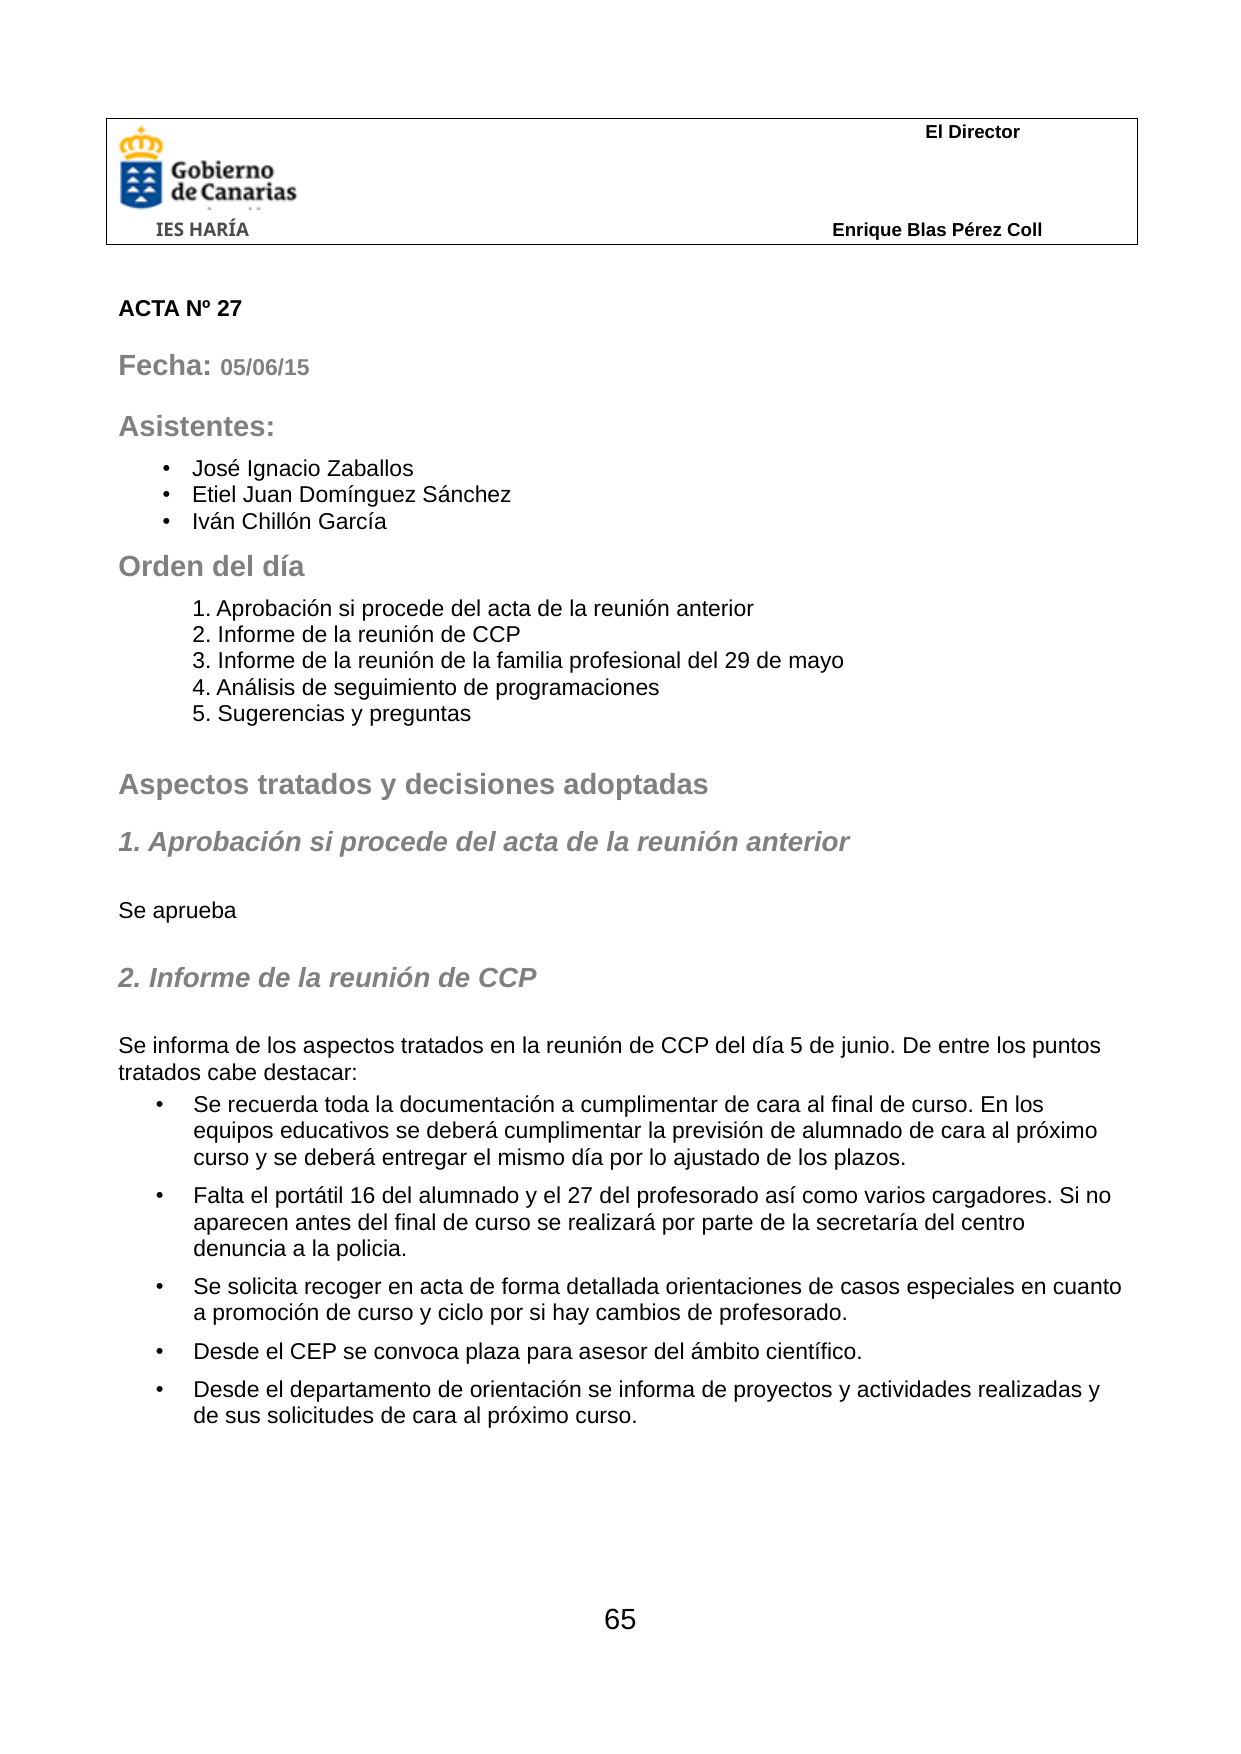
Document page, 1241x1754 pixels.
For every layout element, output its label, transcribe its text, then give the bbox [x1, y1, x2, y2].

subtitle 1. Aprobación si procede del acta de la reunión anterior [118, 826, 1122, 858]
picture [115, 123, 300, 210]
text 5. Sugerencias y preguntas [192, 700, 1122, 726]
text 1. Aprobación si procede del acta de la reunión anterior [192, 594, 1122, 621]
list Iván Chillón García [162, 508, 1122, 534]
text 2. Informe de la reunión de CCP [192, 621, 1122, 647]
list José Ignacio Zaballos [162, 455, 1122, 481]
subtitle 2. Informe de la reunión de CCP [118, 962, 1122, 994]
text Se aprueba [118, 897, 1122, 923]
list Desde el CEP se convoca plaza para asesor del ámbito científico. [156, 1338, 1122, 1364]
list Falta el portátil 16 del alumnado y el 27 del profesorado así como varios cargadores. Si no aparecen antes del final de curso se realizará por parte de la secretaría del centro denuncia a la policia. [156, 1182, 1122, 1261]
subtitle Asistentes: [118, 409, 1122, 442]
subtitle Orden del día [118, 548, 1122, 582]
list Etiel Juan Domínguez Sánchez [162, 481, 1122, 508]
subtitle Aspectos tratados y decisiones adoptadas [118, 767, 1122, 801]
text 3. Informe de la reunión de la familia profesional del 29 de mayo [192, 647, 1122, 674]
text 4. Análisis de seguimiento de programaciones [192, 674, 1122, 700]
list Desde el departamento de orientación se informa de proyectos y actividades realizadas y de sus solicitudes de cara al próximo curso. [156, 1376, 1122, 1428]
text Se informa de los aspectos tratados en la reunión de CCP del día 5 de junio. De entre los puntos tratados cabe destacar: [118, 1032, 1122, 1085]
list Se solicita recoger en acta de forma detallada orientaciones de casos especiales en cuanto a promoción de curso y ciclo por si hay cambios de profesorado. [156, 1273, 1122, 1326]
list Se recuerda toda la documentación a cumplimentar de cara al final de curso. En los equipos educativos se deberá cumplimentar la previsión de alumnado de cara al próximo curso y se deberá entregar el mismo día por lo ajustado de los plazos. [156, 1091, 1122, 1170]
subtitle ACTA Nº 27 [118, 295, 1122, 321]
subtitle Fecha: 05/06/15 [118, 348, 1122, 382]
